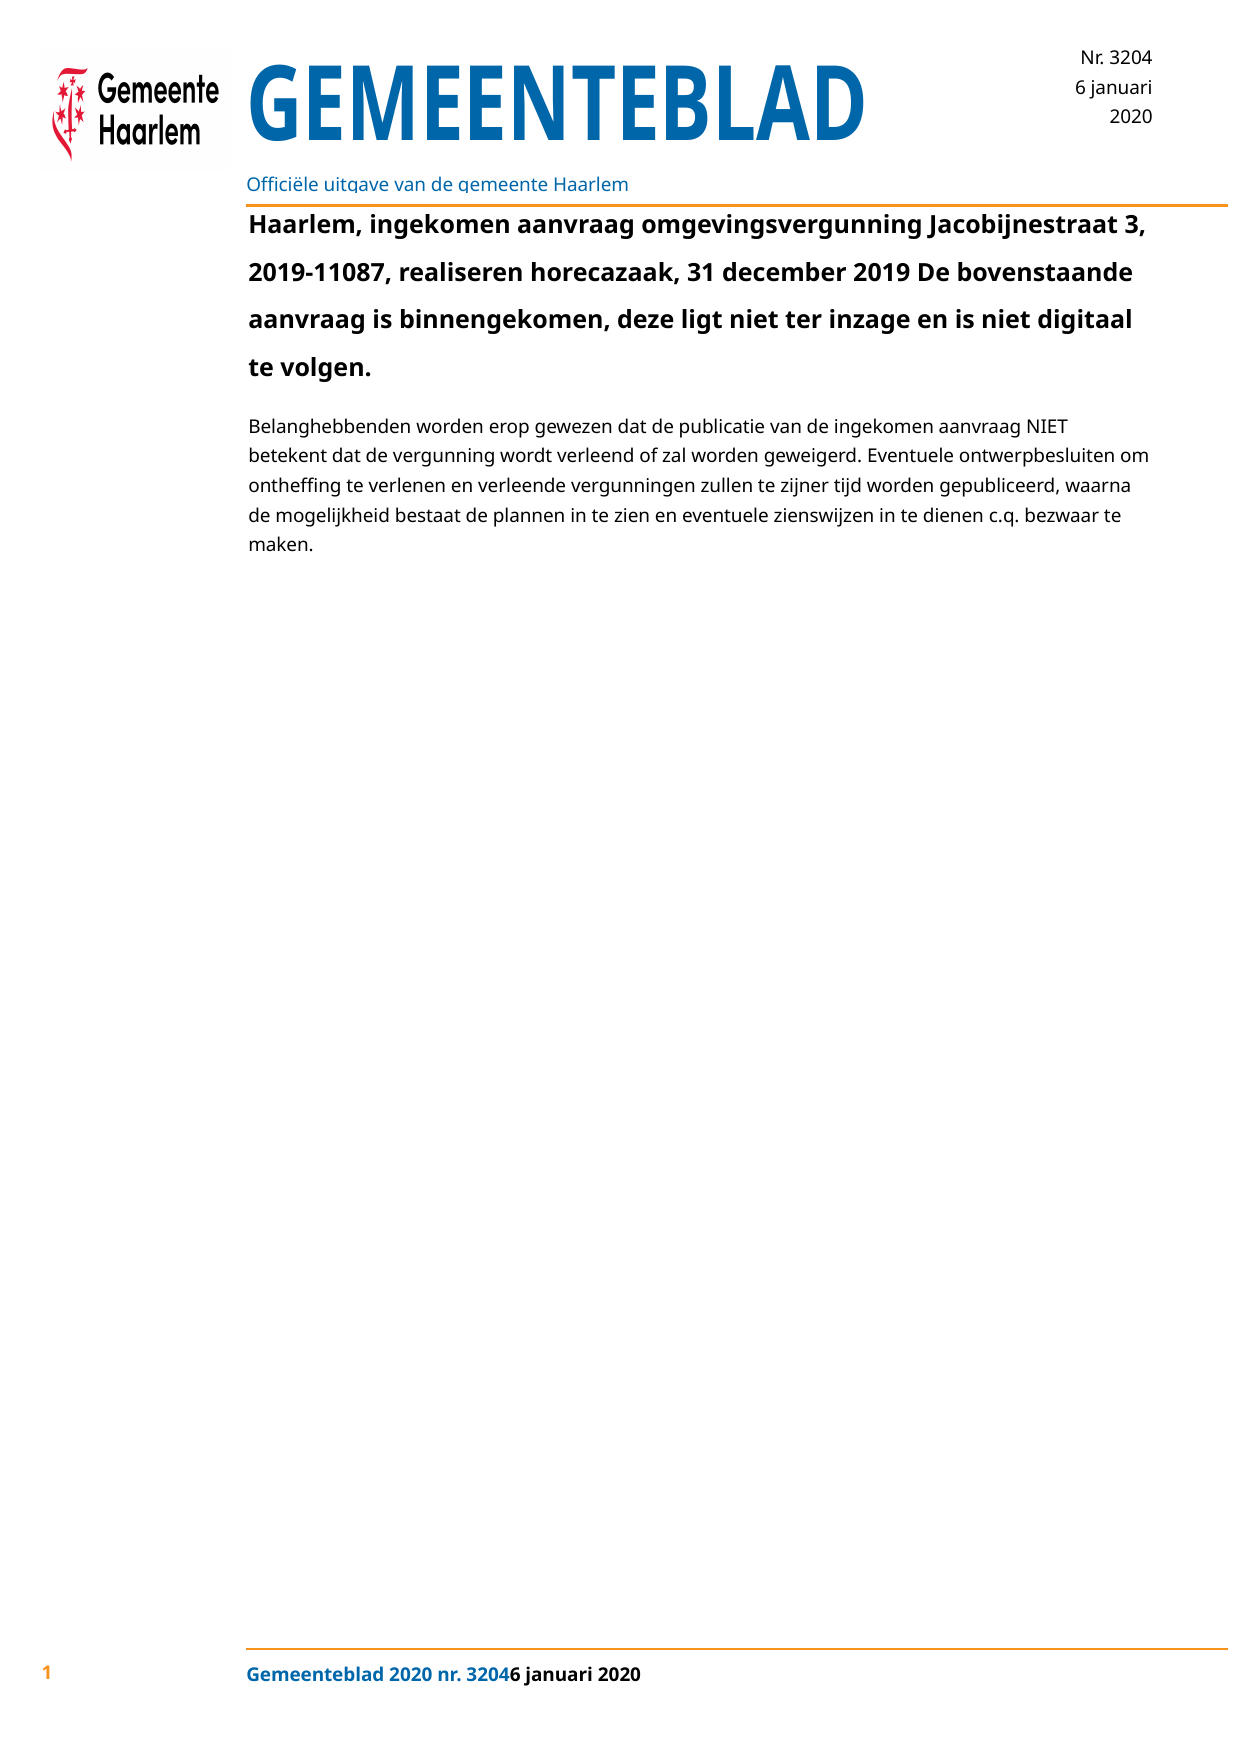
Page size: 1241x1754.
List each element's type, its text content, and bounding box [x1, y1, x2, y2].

text Belanghebbenden worden erop gewezen dat de publicatie van de ingekomen aanvraag NIET betekent dat de vergunning wordt verleend of zal worden geweigerd. Eventuele ontwerpbesluiten om ontheffing te verlenen en verleende vergunningen zullen te zijner tijd worden gepubliceerd, waarna de mogelijkheid bestaat de plannen in te zien en eventuele zienswijzen in te dienen c.q. bezwaar te maken. [248, 413, 1152, 557]
text Haarlem, ingekomen aanvraag omgevingsvergunning Jacobijnestraat 3, 2019-11087, realiseren horecazaak, 31 december 2019 De bovenstaande aanvraag is binnengekomen, deze ligt niet ter inzage en is niet digitaal te volgen. [248, 207, 1152, 384]
picture [41, 47, 231, 172]
